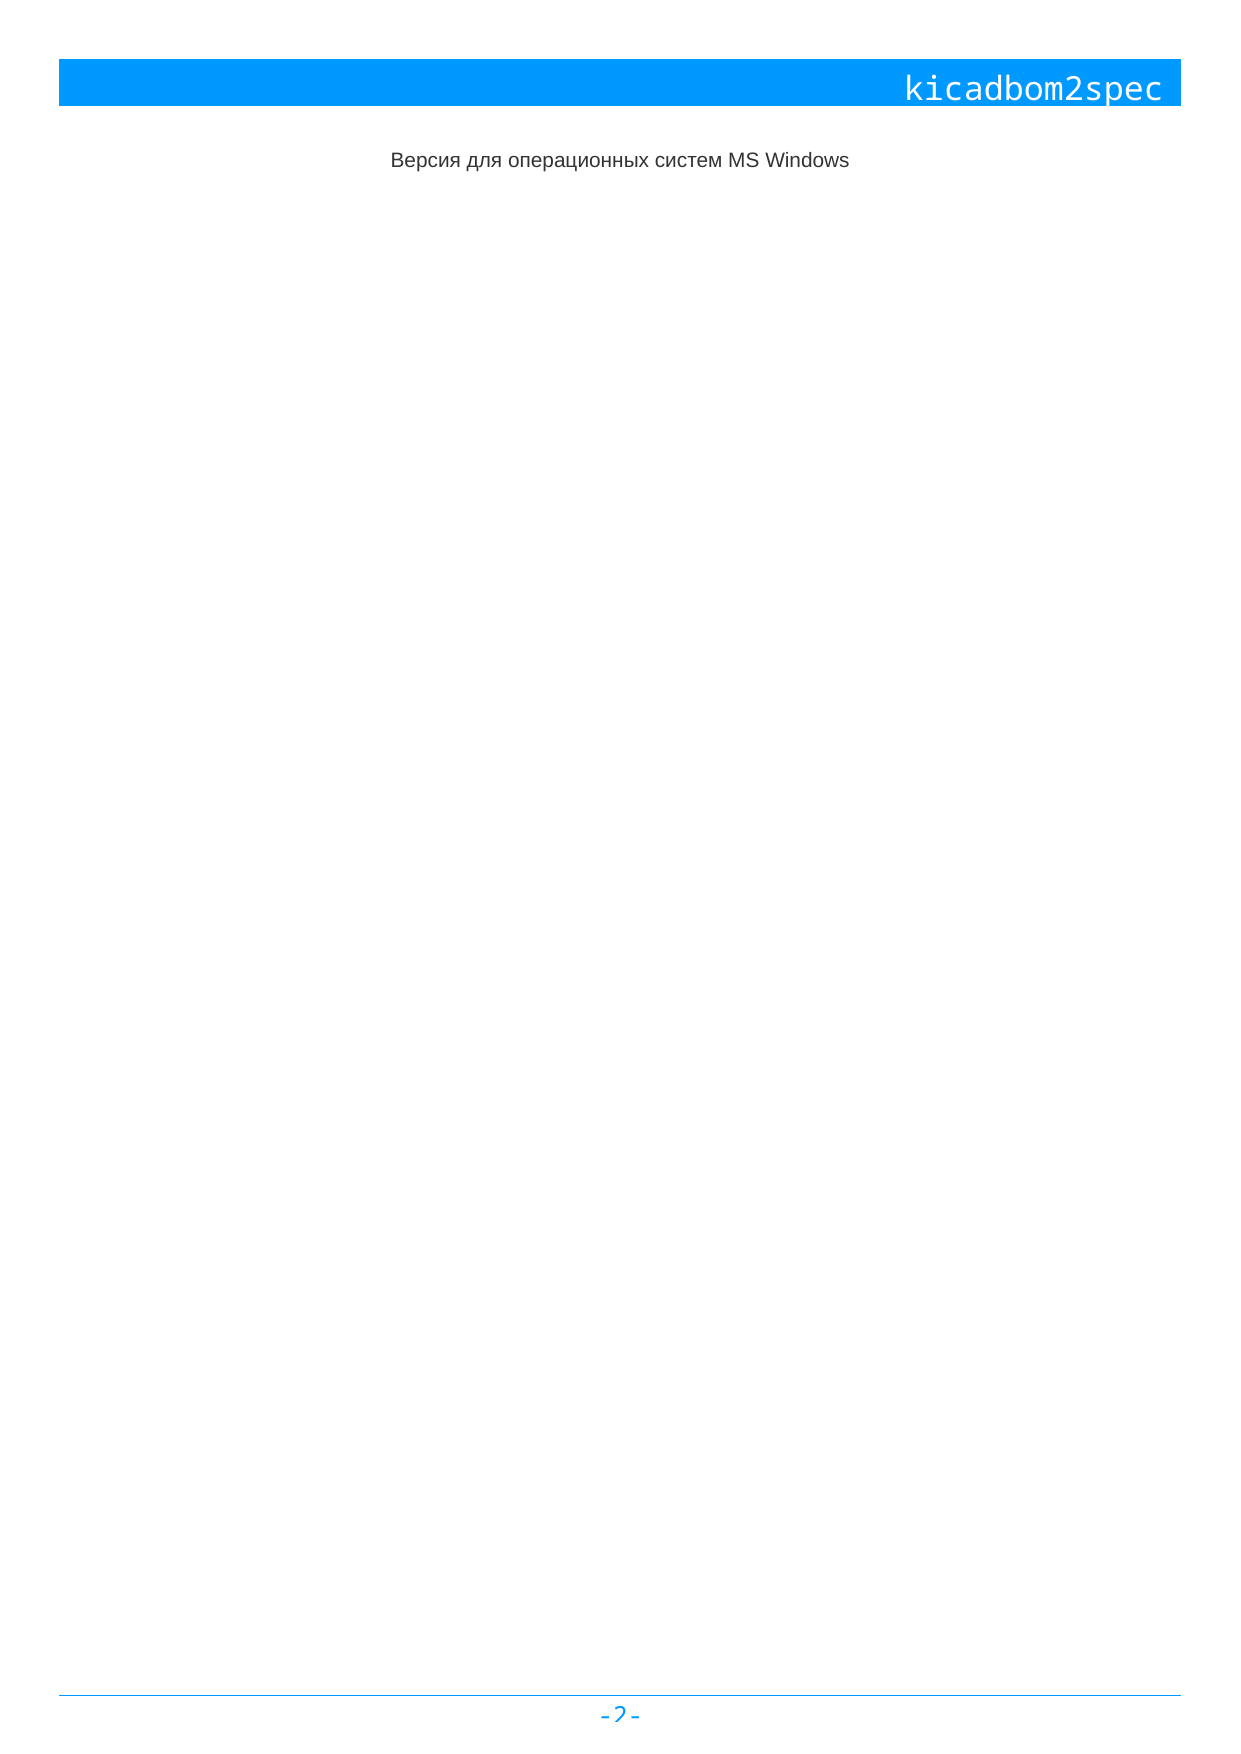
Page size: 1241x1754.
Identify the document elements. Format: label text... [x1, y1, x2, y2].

text Версия для операционных систем MS Windows [59, 148, 1181, 172]
